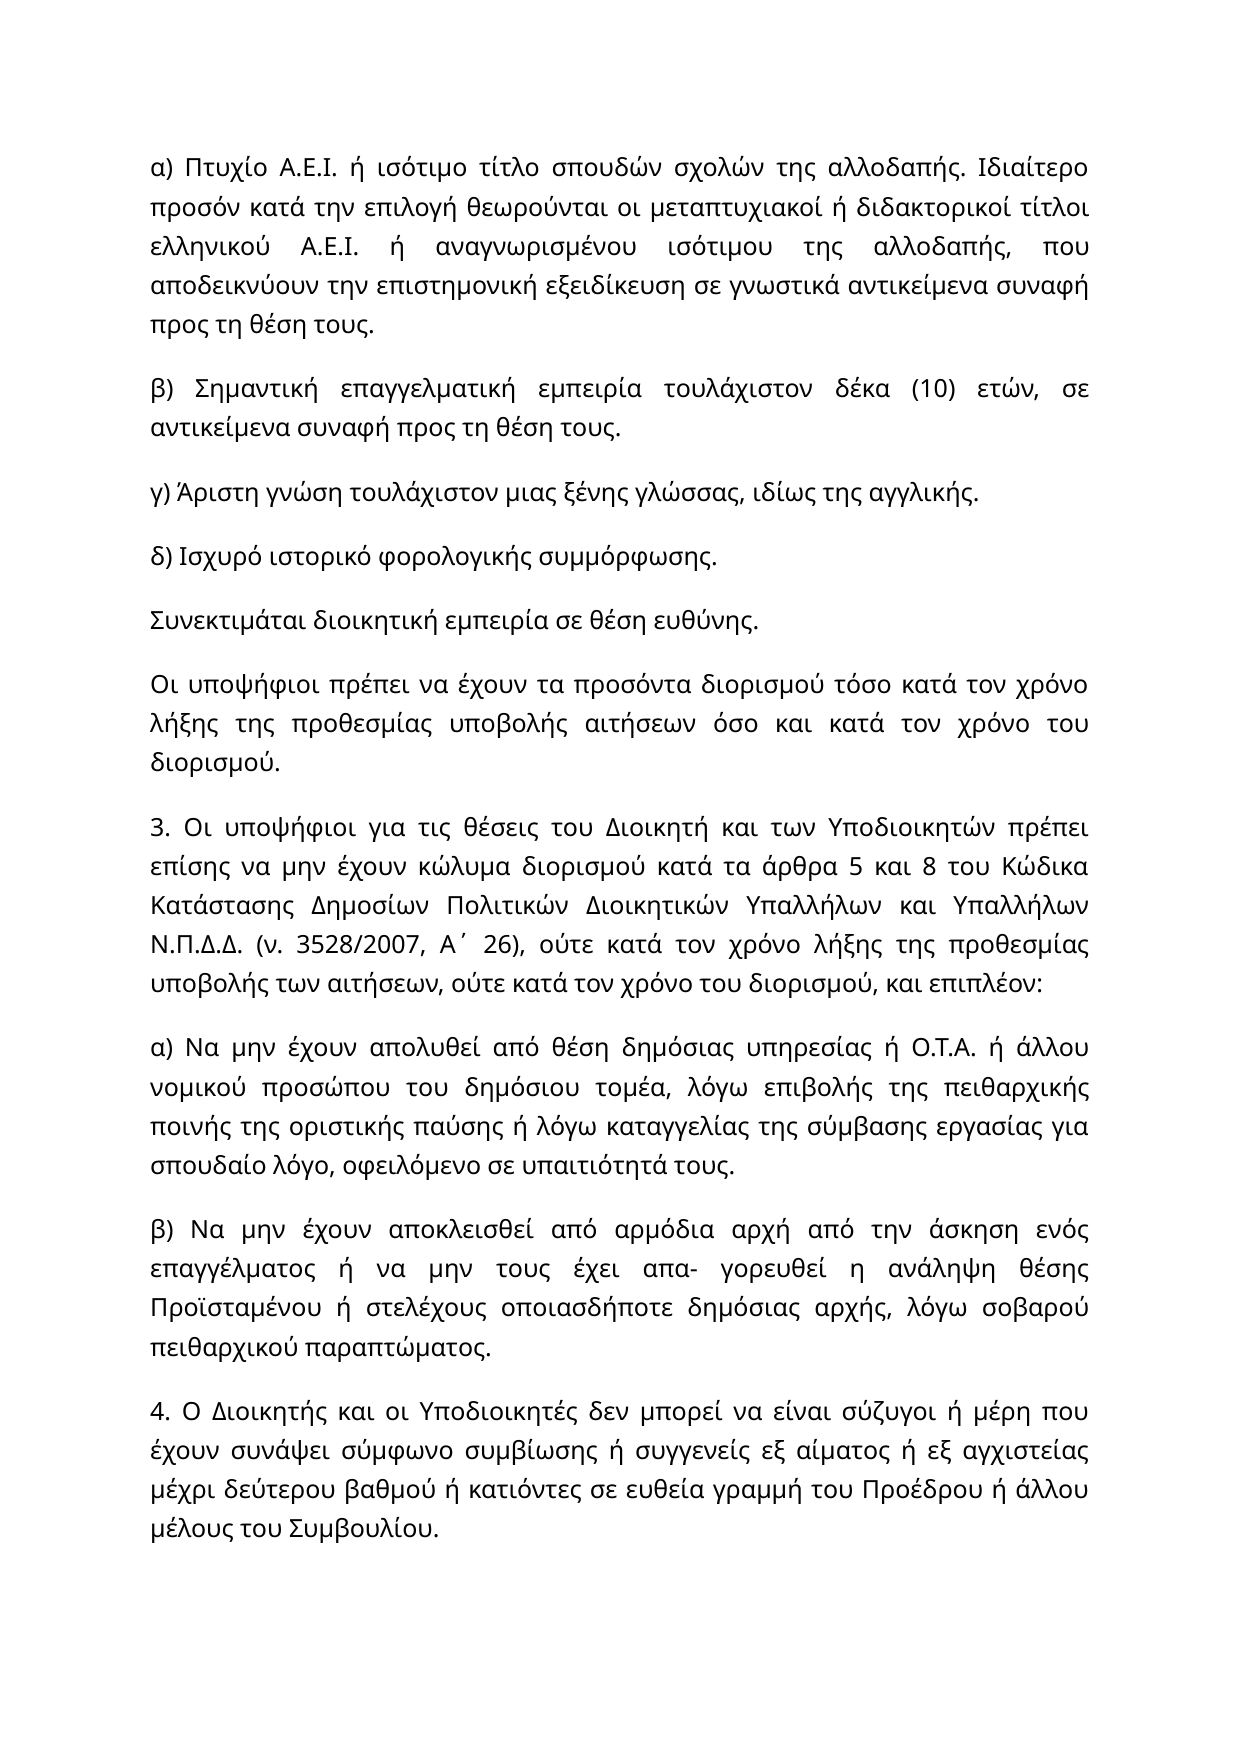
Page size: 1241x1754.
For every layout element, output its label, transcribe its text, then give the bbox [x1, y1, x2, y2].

text δ) Ισχυρό ιστορικό φορολογικής συμμόρφωσης. [150, 538, 1090, 572]
text 3. Οι υποψήφιοι για τις θέσεις του Διοικητή και των Υποδιοικητών πρέπει επίσης να μην έχουν κώλυμα διορισμού κατά τα άρθρα 5 και 8 του Κώδικα Κατάστασης Δημοσίων Πολιτικών Διοικητικών Υπαλλήλων και Υπαλλήλων Ν.Π.Δ.Δ. (ν. 3528/2007, Α΄ 26), ούτε κατά τον χρόνο λήξης της προθεσμίας υποβολής των αιτήσεων, ούτε κατά τον χρόνο του διορισμού, και επιπλέον: [150, 809, 1090, 1000]
text α) Πτυχίο Α.Ε.Ι. ή ισότιμο τίτλο σπουδών σχολών της αλλοδαπής. Ιδιαίτερο προσόν κατά την επιλογή θεωρούνται οι μεταπτυχιακοί ή διδακτορικοί τίτλοι ελληνικού Α.Ε.Ι. ή αναγνωρισμένου ισότιμου της αλλοδαπής, που αποδεικνύουν την επιστημονική εξειδίκευση σε γνωστικά αντικείμενα συναφή προς τη θέση τους. [150, 150, 1090, 341]
text β) Σημαντική επαγγελματική εμπειρία τουλάχιστον δέκα (10) ετών, σε αντικείμενα συναφή προς τη θέση τους. [150, 371, 1090, 444]
text Συνεκτιμάται διοικητική εμπειρία σε θέση ευθύνης. [150, 602, 1090, 637]
text Οι υποψήφιοι πρέπει να έχουν τα προσόντα διορισμού τόσο κατά τον χρόνο λήξης της προθεσμίας υποβολής αιτήσεων όσο και κατά τον χρόνο του διορισμού. [150, 667, 1090, 779]
text 4. Ο Διοικητής και οι Υποδιοικητές δεν μπορεί να είναι σύζυγοι ή μέρη που έχουν συνάψει σύμφωνο συμβίωσης ή συγγενείς εξ αίματος ή εξ αγχιστείας μέχρι δεύτερου βαθμού ή κατιόντες σε ευθεία γραμμή του Προέδρου ή άλλου μέλους του Συμβουλίου. [150, 1393, 1090, 1545]
text β) Να μην έχουν αποκλεισθεί από αρμόδια αρχή από την άσκηση ενός επαγγέλματος ή να μην τους έχει απα- γορευθεί η ανάληψη θέσης Προϊσταμένου ή στελέχους οποιασδήποτε δημόσιας αρχής, λόγω σοβαρού πειθαρχικού παραπτώματος. [150, 1212, 1090, 1363]
text γ) Άριστη γνώση τουλάχιστον μιας ξένης γλώσσας, ιδίως της αγγλικής. [150, 474, 1090, 508]
text α) Να μην έχουν απολυθεί από θέση δημόσιας υπηρεσίας ή Ο.Τ.Α. ή άλλου νομικού προσώπου του δημόσιου τομέα, λόγω επιβολής της πειθαρχικής ποινής της οριστικής παύσης ή λόγω καταγγελίας της σύμβασης εργασίας για σπουδαίο λόγο, οφειλόμενο σε υπαιτιότητά τους. [150, 1030, 1090, 1182]
